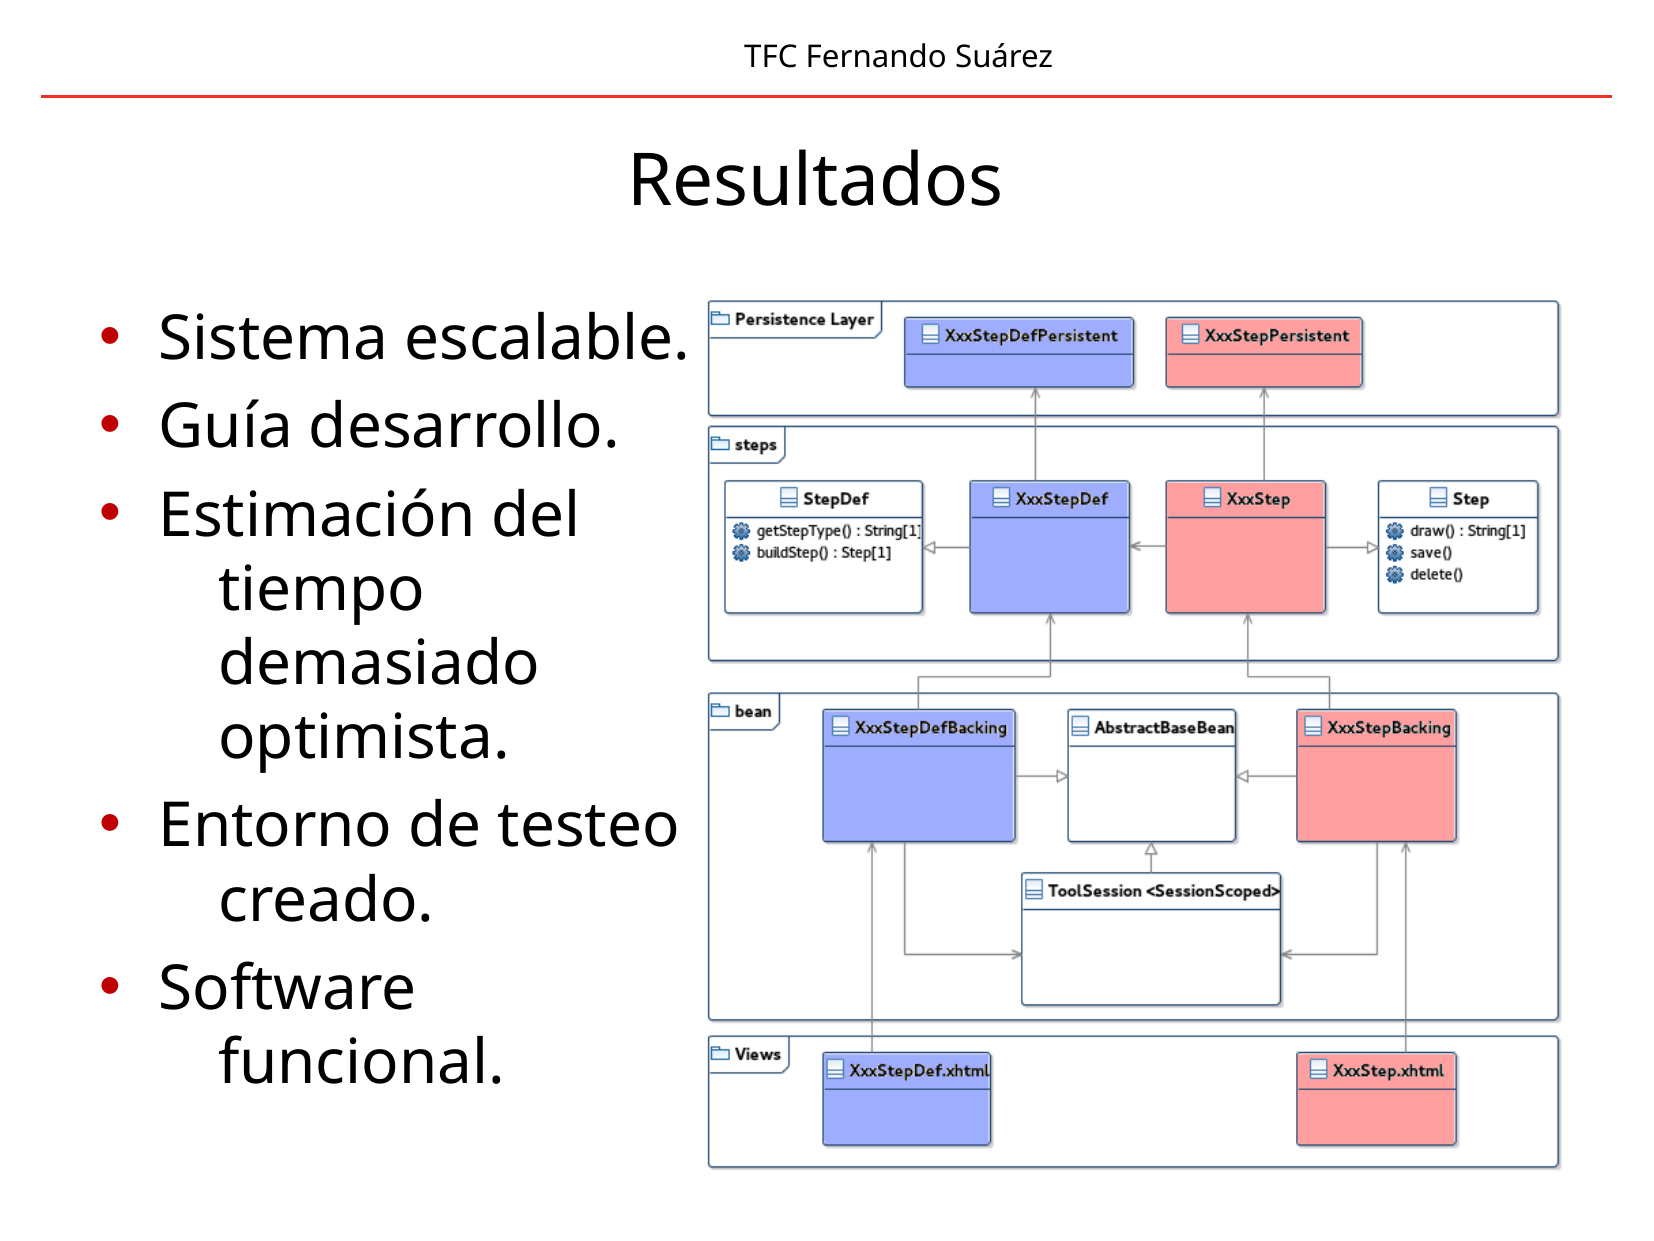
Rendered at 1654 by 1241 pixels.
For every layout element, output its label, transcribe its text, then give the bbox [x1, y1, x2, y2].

title Resultados [71, 73, 1560, 280]
picture [685, 287, 1585, 1184]
list Sistema escalable. Guía desarrollo. Estimación del tiempo demasiado optimista. Entorno de testeo creado. Software funcional. [82, 289, 733, 1108]
